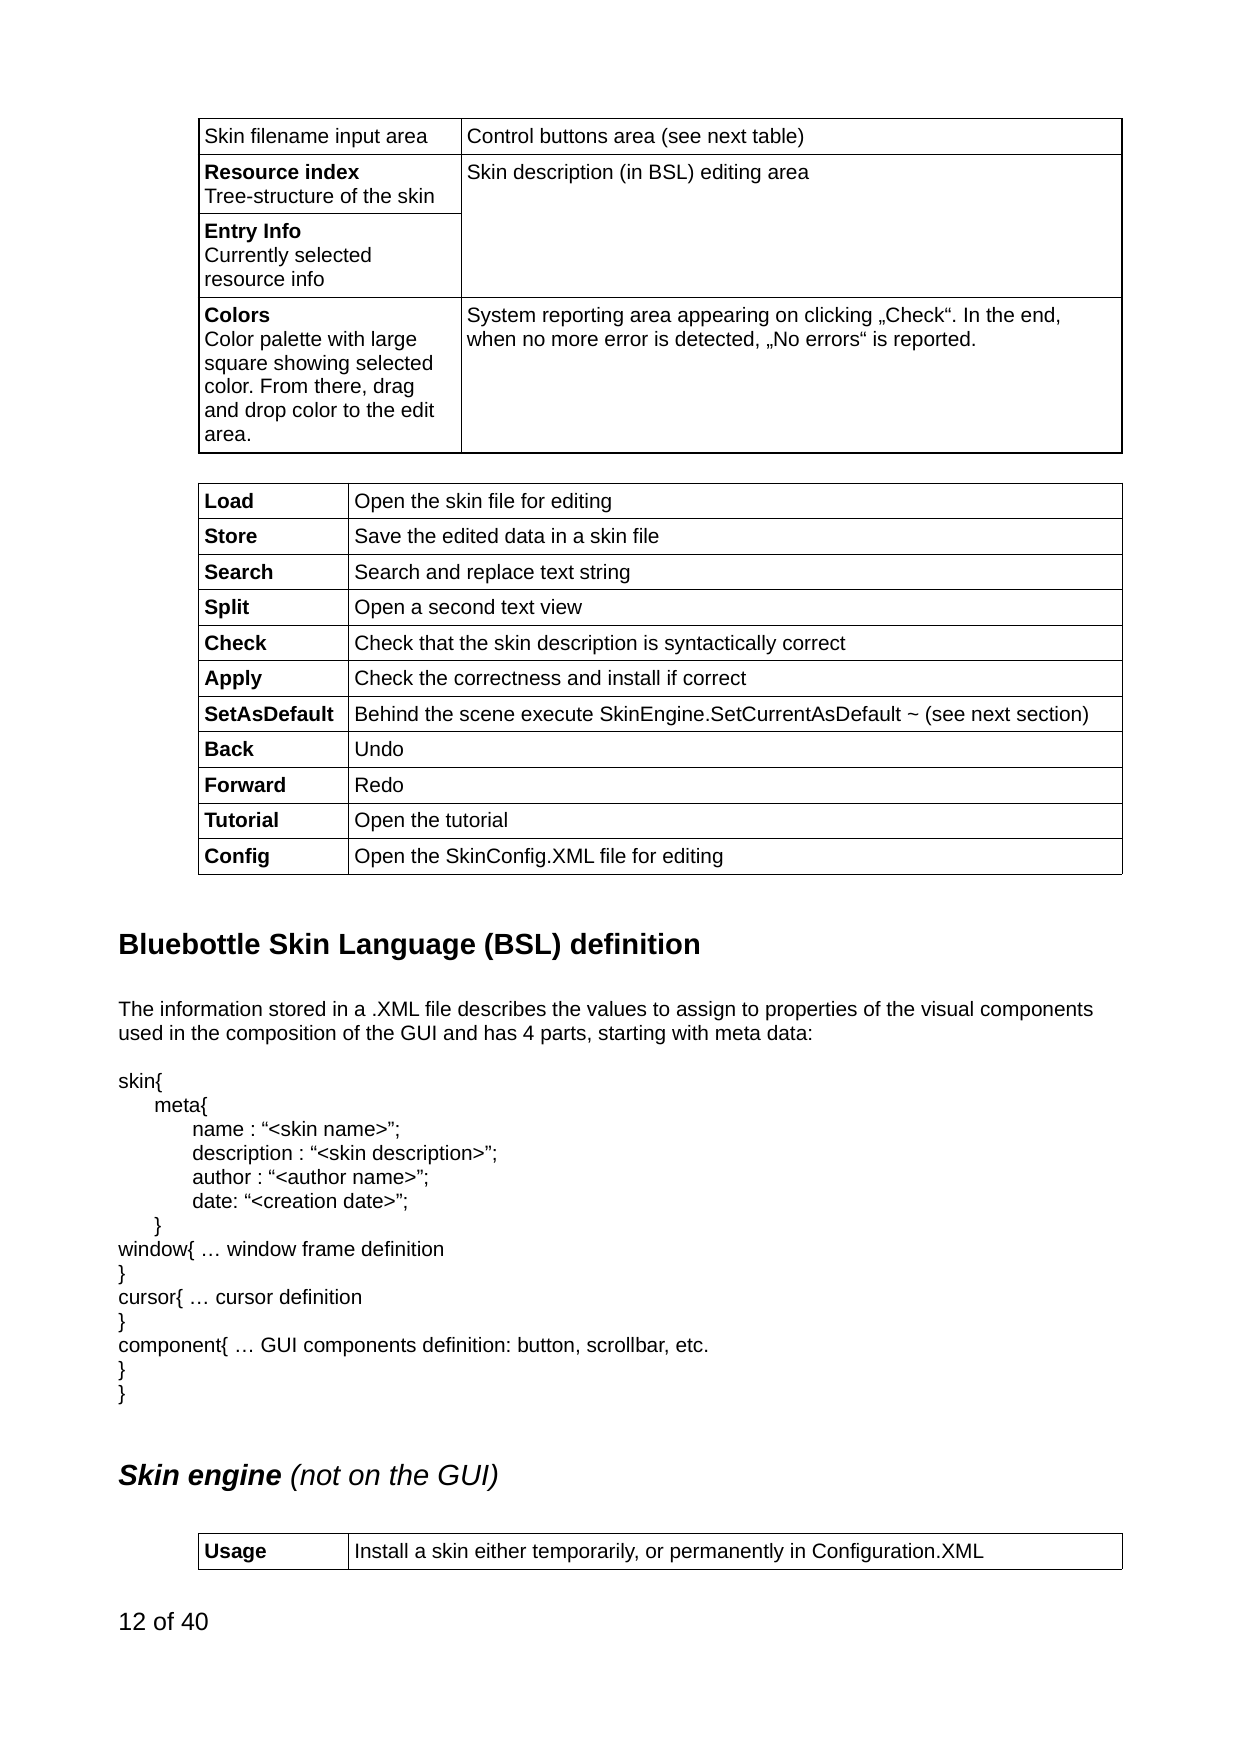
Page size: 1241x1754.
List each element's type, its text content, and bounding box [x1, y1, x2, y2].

table_cell Colors Color palette with large square showing selected color. From there, drag and drop color to the edit area. [200, 298, 461, 452]
text } [118, 1357, 1122, 1381]
text skin{ [118, 1069, 1122, 1093]
text cursor{ … cursor definition [118, 1285, 1122, 1309]
table_header Install a skin either temporarily, or permanently in Configuration.XML [349, 1534, 1122, 1569]
table_cell System reporting area appearing on clicking „Check“. In the end, when no more error is detected, „No errors“ is reported. [462, 298, 1121, 452]
table_header Open the skin file for editing [349, 484, 1122, 518]
table_header Load [199, 484, 348, 518]
table_cell SetAsDefault [199, 697, 348, 731]
table_cell Config [199, 839, 348, 873]
table_cell Check [199, 626, 348, 660]
text } [118, 1261, 1122, 1285]
table_cell Control buttons area (see next table) [462, 119, 1121, 154]
table_cell Store [199, 519, 348, 554]
table_cell Forward [199, 768, 348, 802]
table_cell Resource index Tree-structure of the skin [200, 155, 461, 213]
table_cell Behind the scene execute SkinEngine.SetCurrentAsDefault ~ (see next section) [349, 697, 1122, 731]
table_cell Tutorial [199, 804, 348, 838]
text window{ … window frame definition [118, 1237, 1122, 1261]
text The information stored in a .XML file describes the values to assign to properties of the visual components used in the composition of the GUI and has 4 parts, starting with meta data: [118, 997, 1122, 1045]
table_cell Open the tutorial [349, 804, 1122, 838]
table_cell Skin description (in BSL) editing area [462, 155, 1121, 297]
text } [118, 1213, 1122, 1237]
table_cell Redo [349, 768, 1122, 802]
text component{ … GUI components definition: button, scrollbar, etc. [118, 1333, 1122, 1357]
table_cell Apply [199, 661, 348, 696]
text } [118, 1381, 1122, 1404]
table_cell Entry Info Currently selected resource info [200, 214, 461, 297]
table_cell Search [199, 555, 348, 589]
table_cell Split [199, 590, 348, 625]
table_cell Open a second text view [349, 590, 1122, 625]
table_cell Check that the skin description is syntactically correct [349, 626, 1122, 660]
text author : “<author name>”; [118, 1165, 1122, 1189]
text description : “<skin description>”; [118, 1141, 1122, 1165]
table_cell Back [199, 732, 348, 767]
table_cell Search and replace text string [349, 555, 1122, 589]
table_cell Save the edited data in a skin file [349, 519, 1122, 554]
text } [118, 1309, 1122, 1333]
table_header Usage [199, 1534, 348, 1569]
table_cell Check the correctness and install if correct [349, 661, 1122, 696]
subtitle Skin engine (not on the GUI) [118, 1458, 1122, 1492]
table_cell Undo [349, 732, 1122, 767]
text name : “<skin name>”; [118, 1117, 1122, 1141]
table_cell Open the SkinConfig.XML file for editing [349, 839, 1122, 873]
table_cell Skin filename input area [200, 119, 461, 154]
text meta{ [118, 1093, 1122, 1117]
text date: “<creation date>”; [118, 1189, 1122, 1213]
subtitle Bluebottle Skin Language (BSL) definition [118, 927, 1122, 961]
